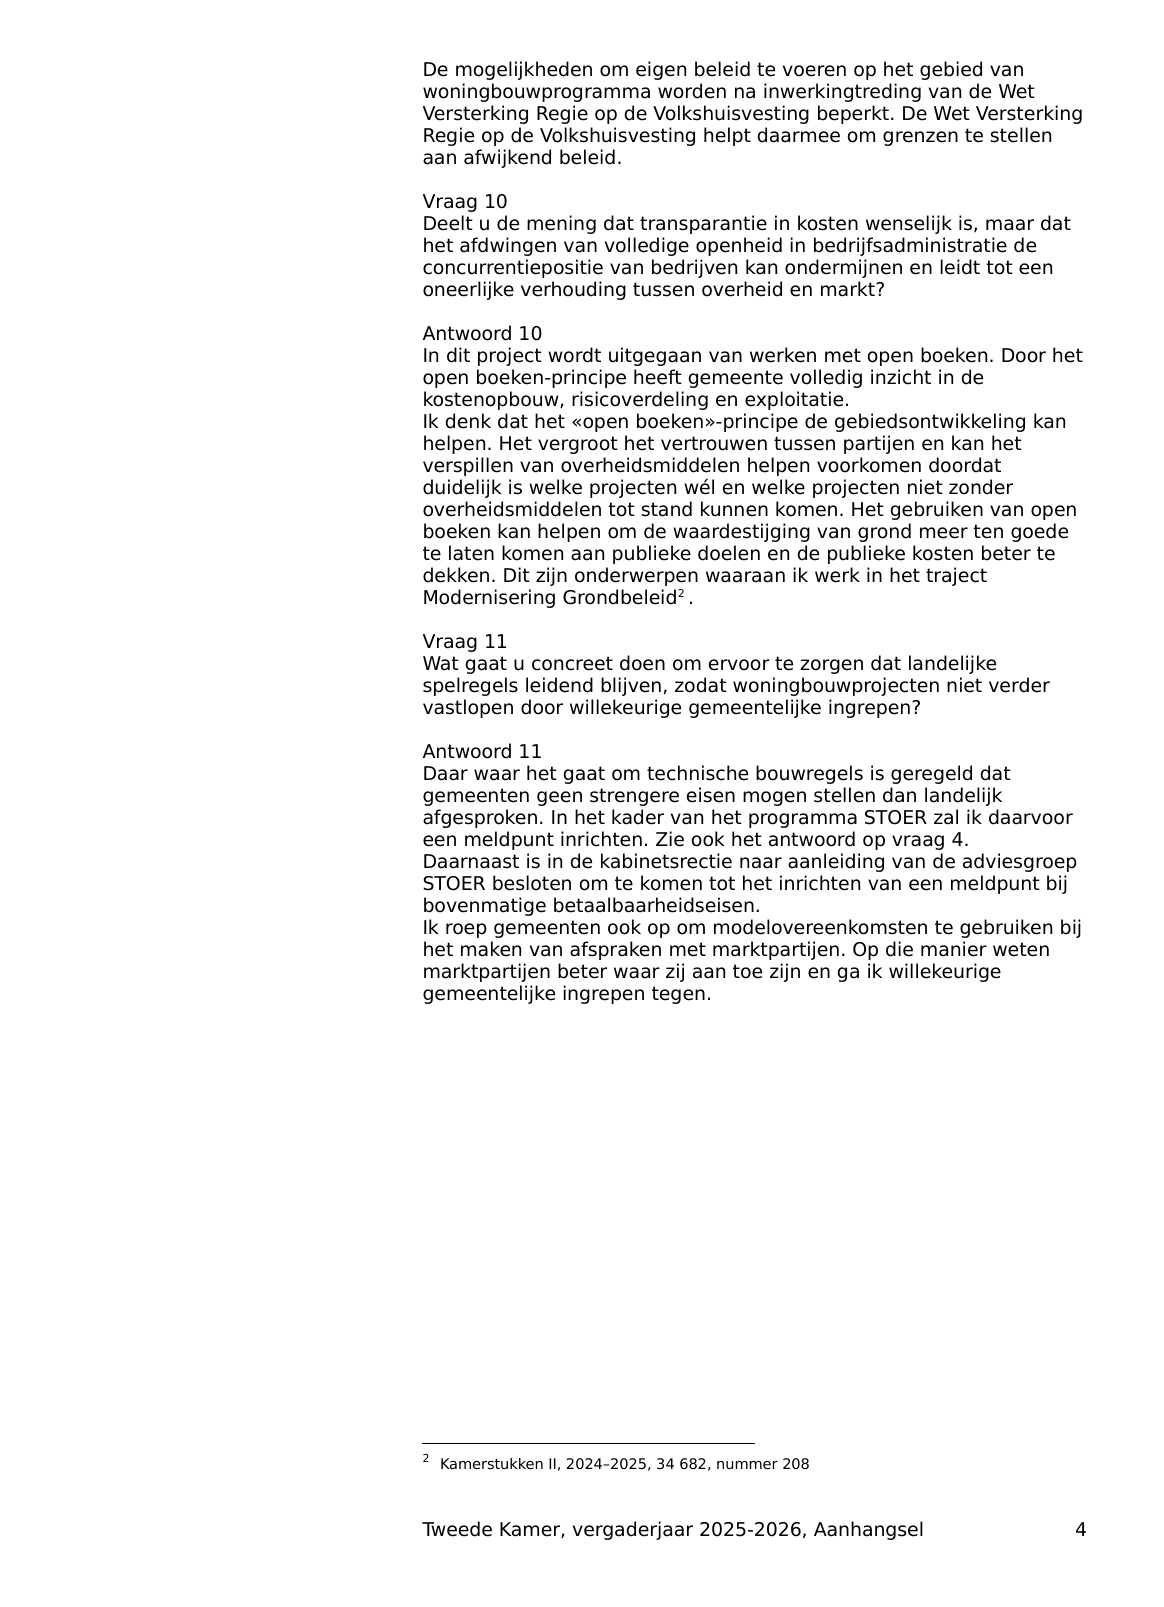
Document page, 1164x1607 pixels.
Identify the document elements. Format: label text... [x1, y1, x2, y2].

text De mogelijkheden om eigen beleid te voeren op het gebied van woningbouwprogramma worden na inwerkingtreding van de Wet Versterking Regie op de Volkshuisvesting beperkt. De Wet Versterking Regie op de Volkshuisvesting helpt daarmee om grenzen te stellen aan afwijkend beleid. [422, 59, 1087, 169]
text Kamerstukken II, 2024–2025, 34 682, nummer 208 [422, 1452, 1087, 1474]
text Ik roep gemeenten ook op om modelovereenkomsten te gebruiken bij het maken van afspraken met marktpartijen. Op die manier weten marktpartijen beter waar zij aan toe zijn en ga ik willekeurige gemeentelijke ingrepen tegen. [422, 917, 1087, 1005]
text Daar waar het gaat om technische bouwregels is geregeld dat gemeenten geen strengere eisen mogen stellen dan landelijk afgesproken. In het kader van het programma STOER zal ik daarvoor een meldpunt inrichten. Zie ook het antwoord op vraag 4. [422, 763, 1087, 851]
text In dit project wordt uitgegaan van werken met open boeken. Door het open boeken-principe heeft gemeente volledig inzicht in de kostenopbouw, risicoverdeling en exploitatie. [422, 345, 1087, 411]
text Daarnaast is in de kabinetsrectie naar aanleiding van de adviesgroep STOER besloten om te komen tot het inrichten van een meldpunt bij bovenmatige betaalbaarheidseisen. [422, 851, 1087, 917]
text Ik denk dat het «open boeken»-principe de gebiedsontwikkeling kan helpen. Het vergroot het vertrouwen tussen partijen en kan het verspillen van overheidsmiddelen helpen voorkomen doordat duidelijk is welke projecten wél en welke projecten niet zonder overheidsmiddelen tot stand kunnen komen. Het gebruiken van open boeken kan helpen om de waardestijging van grond meer ten goede te laten komen aan publieke doelen en de publieke kosten beter te dekken. Dit zijn onderwerpen waaraan ik werk in het traject Modernisering Grondbeleid. [422, 411, 1087, 609]
text Vraag 10 [422, 191, 1087, 213]
text Vraag 11 [422, 631, 1087, 653]
text Antwoord 10 [422, 323, 1087, 345]
text Antwoord 11 [422, 741, 1087, 763]
text Deelt u de mening dat transparantie in kosten wenselijk is, maar dat het afdwingen van volledige openheid in bedrijfsadministratie de concurrentiepositie van bedrijven kan ondermijnen en leidt tot een oneerlijke verhouding tussen overheid en markt? [422, 213, 1087, 301]
text Wat gaat u concreet doen om ervoor te zorgen dat landelijke spelregels leidend blijven, zodat woningbouwprojecten niet verder vastlopen door willekeurige gemeentelijke ingrepen? [422, 653, 1087, 719]
